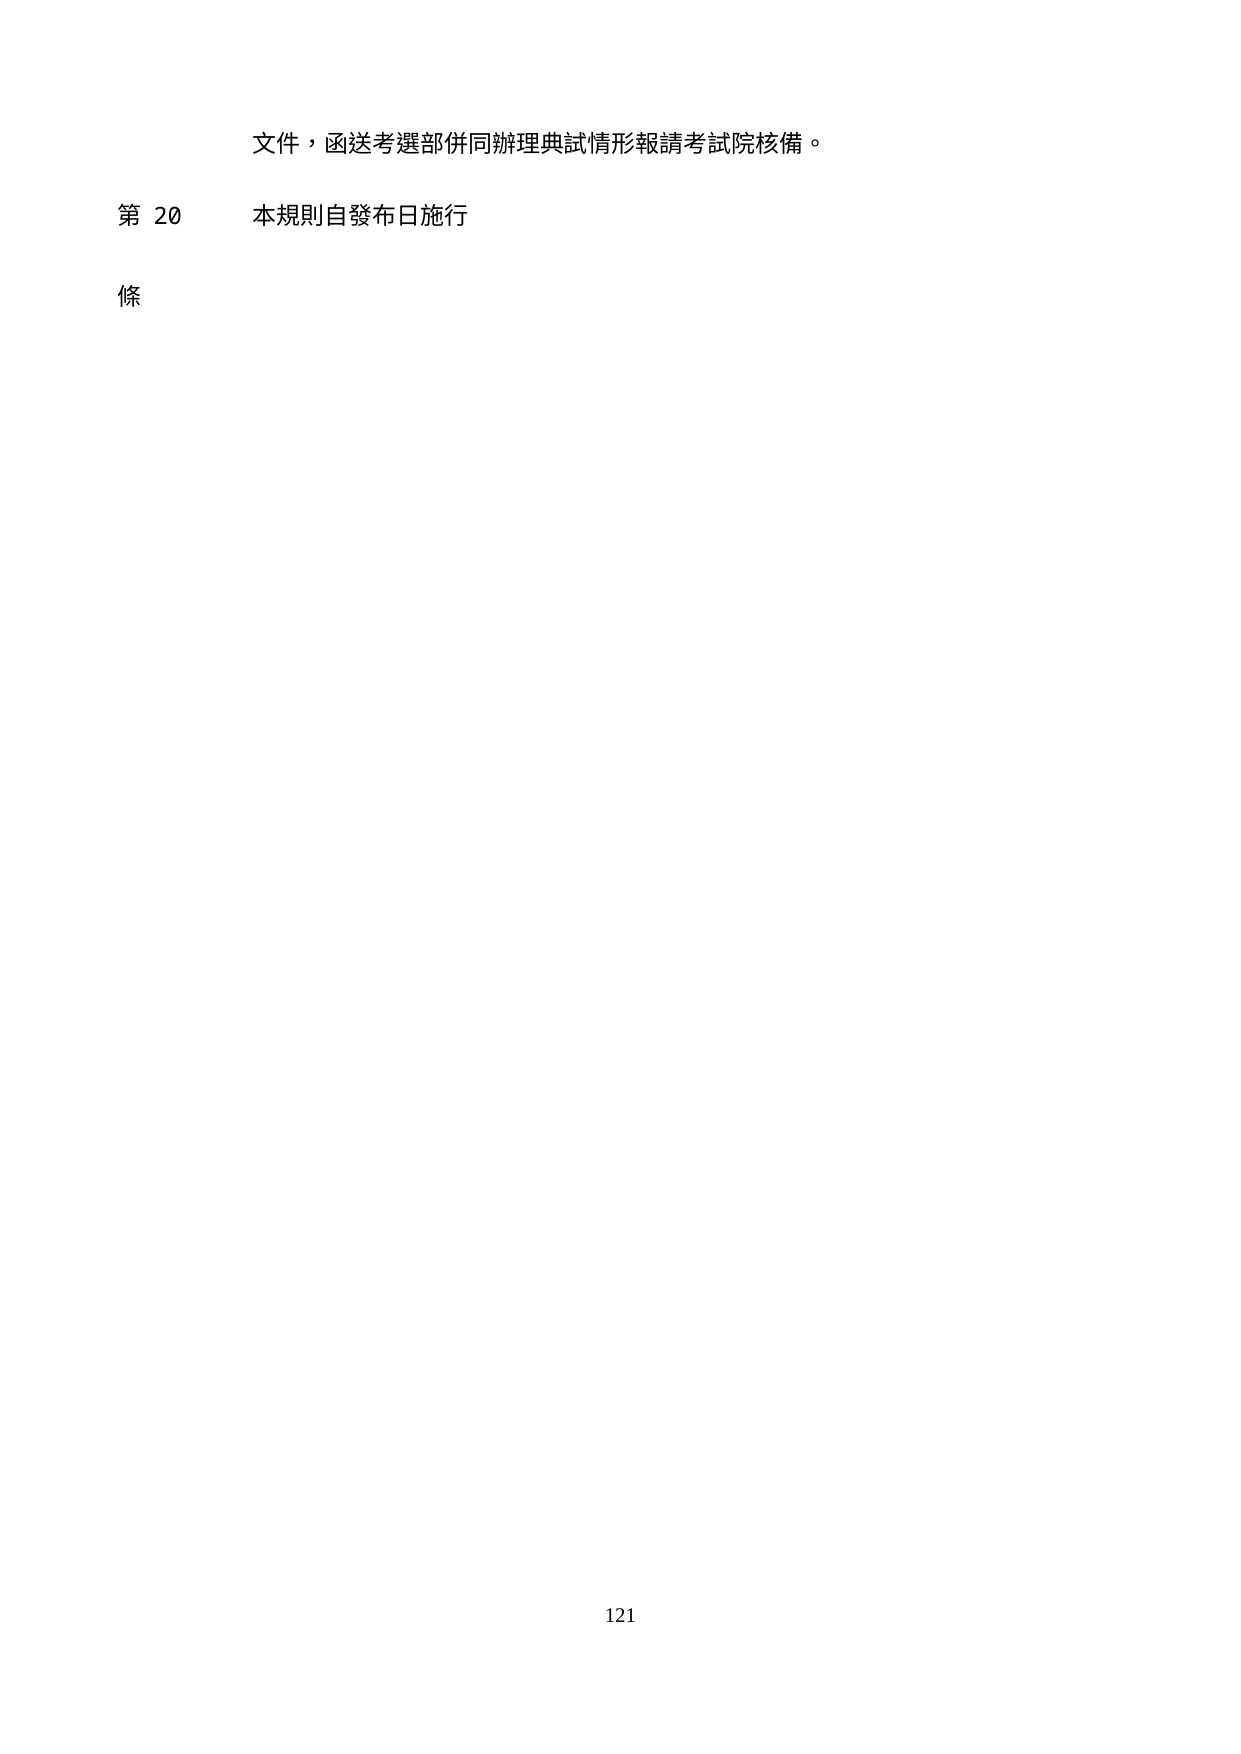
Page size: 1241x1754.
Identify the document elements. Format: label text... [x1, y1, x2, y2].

table_cell [223, 168, 248, 329]
table_cell 文件，函送考選部併同辦理典試情形報請考試院核備。 [248, 96, 1097, 167]
table_cell 第 20 條 [113, 168, 223, 329]
table_cell [113, 96, 223, 167]
table_cell [223, 96, 248, 167]
table_cell 本規則自發布日施行 [248, 168, 1097, 329]
